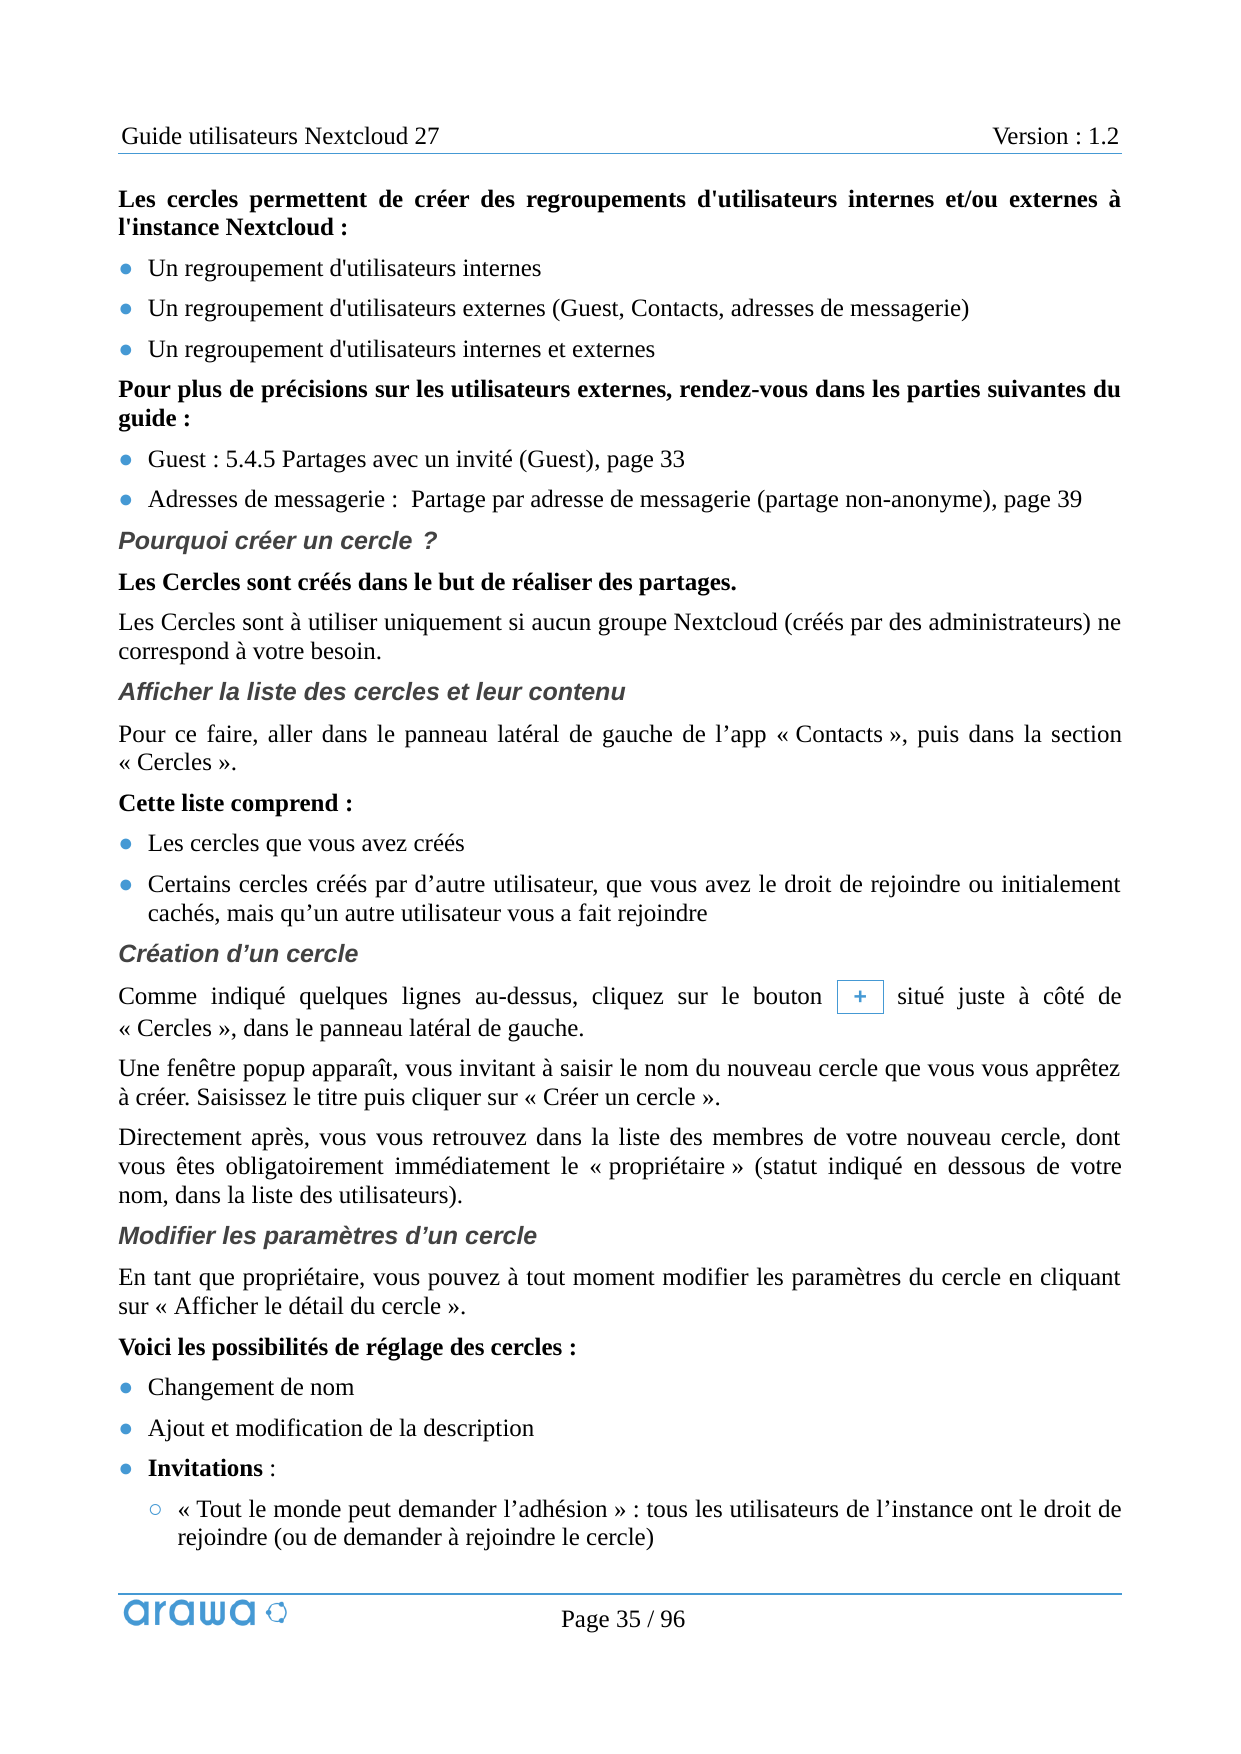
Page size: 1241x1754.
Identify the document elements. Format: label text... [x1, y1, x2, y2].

text Voici les possibilités de réglage des cercles : [118, 1332, 1122, 1360]
list Un regroupement d'utilisateurs externes (Guest, Contacts, adresses de messagerie) [118, 293, 1122, 322]
list Invitations : [118, 1453, 1122, 1482]
subtitle Modifier les paramètres d’un cercle [118, 1221, 1122, 1250]
text Comme indiqué quelques lignes au-dessus, cliquez sur le bouton + situé juste à côté de « Cercles », dans le panneau latéral de gauche. [118, 980, 1122, 1041]
text Les Cercles sont à utiliser uniquement si aucun groupe Nextcloud (créés par des administrateurs) ne correspond à votre besoin. [118, 607, 1122, 665]
list « Tout le monde peut demander l’adhésion » : tous les utilisateurs de l’instance ont le droit de rejoindre (ou de demander à rejoindre le cercle) [148, 1494, 1122, 1551]
list Adresses de messagerie : Partage par adresse de messagerie (partage non-anonyme), page 39 [118, 484, 1122, 513]
text Une fenêtre popup apparaît, vous invitant à saisir le nom du nouveau cercle que vous vous apprêtez à créer. Saisissez le titre puis cliquer sur « Créer un cercle ». [118, 1053, 1122, 1111]
list Changement de nom [118, 1372, 1122, 1401]
text Directement après, vous vous retrouvez dans la liste des membres de votre nouveau cercle, dont vous êtes obligatoirement immédiatement le « propriétaire » (statut indiqué en dessous de votre nom, dans la liste des utilisateurs). [118, 1122, 1122, 1209]
text En tant que propriétaire, vous pouvez à tout moment modifier les paramètres du cercle en cliquant sur « Afficher le détail du cercle ». [118, 1262, 1122, 1320]
subtitle Afficher la liste des cercles et leur contenu [118, 677, 1122, 706]
text Les cercles permettent de créer des regroupements d'utilisateurs internes et/ou externes à l'instance Nextcloud : [118, 184, 1122, 241]
list Un regroupement d'utilisateurs internes et externes [118, 334, 1122, 363]
subtitle Création d’un cercle [118, 939, 1122, 968]
subtitle Pourquoi créer un cercle ? [118, 526, 1122, 554]
text Pour plus de précisions sur les utilisateurs externes, rendez-vous dans les parties suivantes du guide : [118, 374, 1122, 432]
text Les Cercles sont créés dans le but de réaliser des partages. [118, 567, 1122, 596]
list Les cercles que vous avez créés [118, 828, 1122, 857]
picture [121, 1597, 290, 1628]
list Certains cercles créés par d’autre utilisateur, que vous avez le droit de rejoindre ou initialement cachés, mais qu’un autre utilisateur vous a fait rejoindre [118, 869, 1122, 926]
text Cette liste comprend : [118, 788, 1122, 817]
text Pour ce faire, aller dans le panneau latéral de gauche de l’app « Contacts », puis dans la section « Cercles ». [118, 719, 1122, 776]
list Ajout et modification de la description [118, 1413, 1122, 1441]
list Guest : 5.4.5 Partages avec un invité (Guest), page 33 [118, 444, 1122, 473]
list Un regroupement d'utilisateurs internes [118, 253, 1122, 282]
